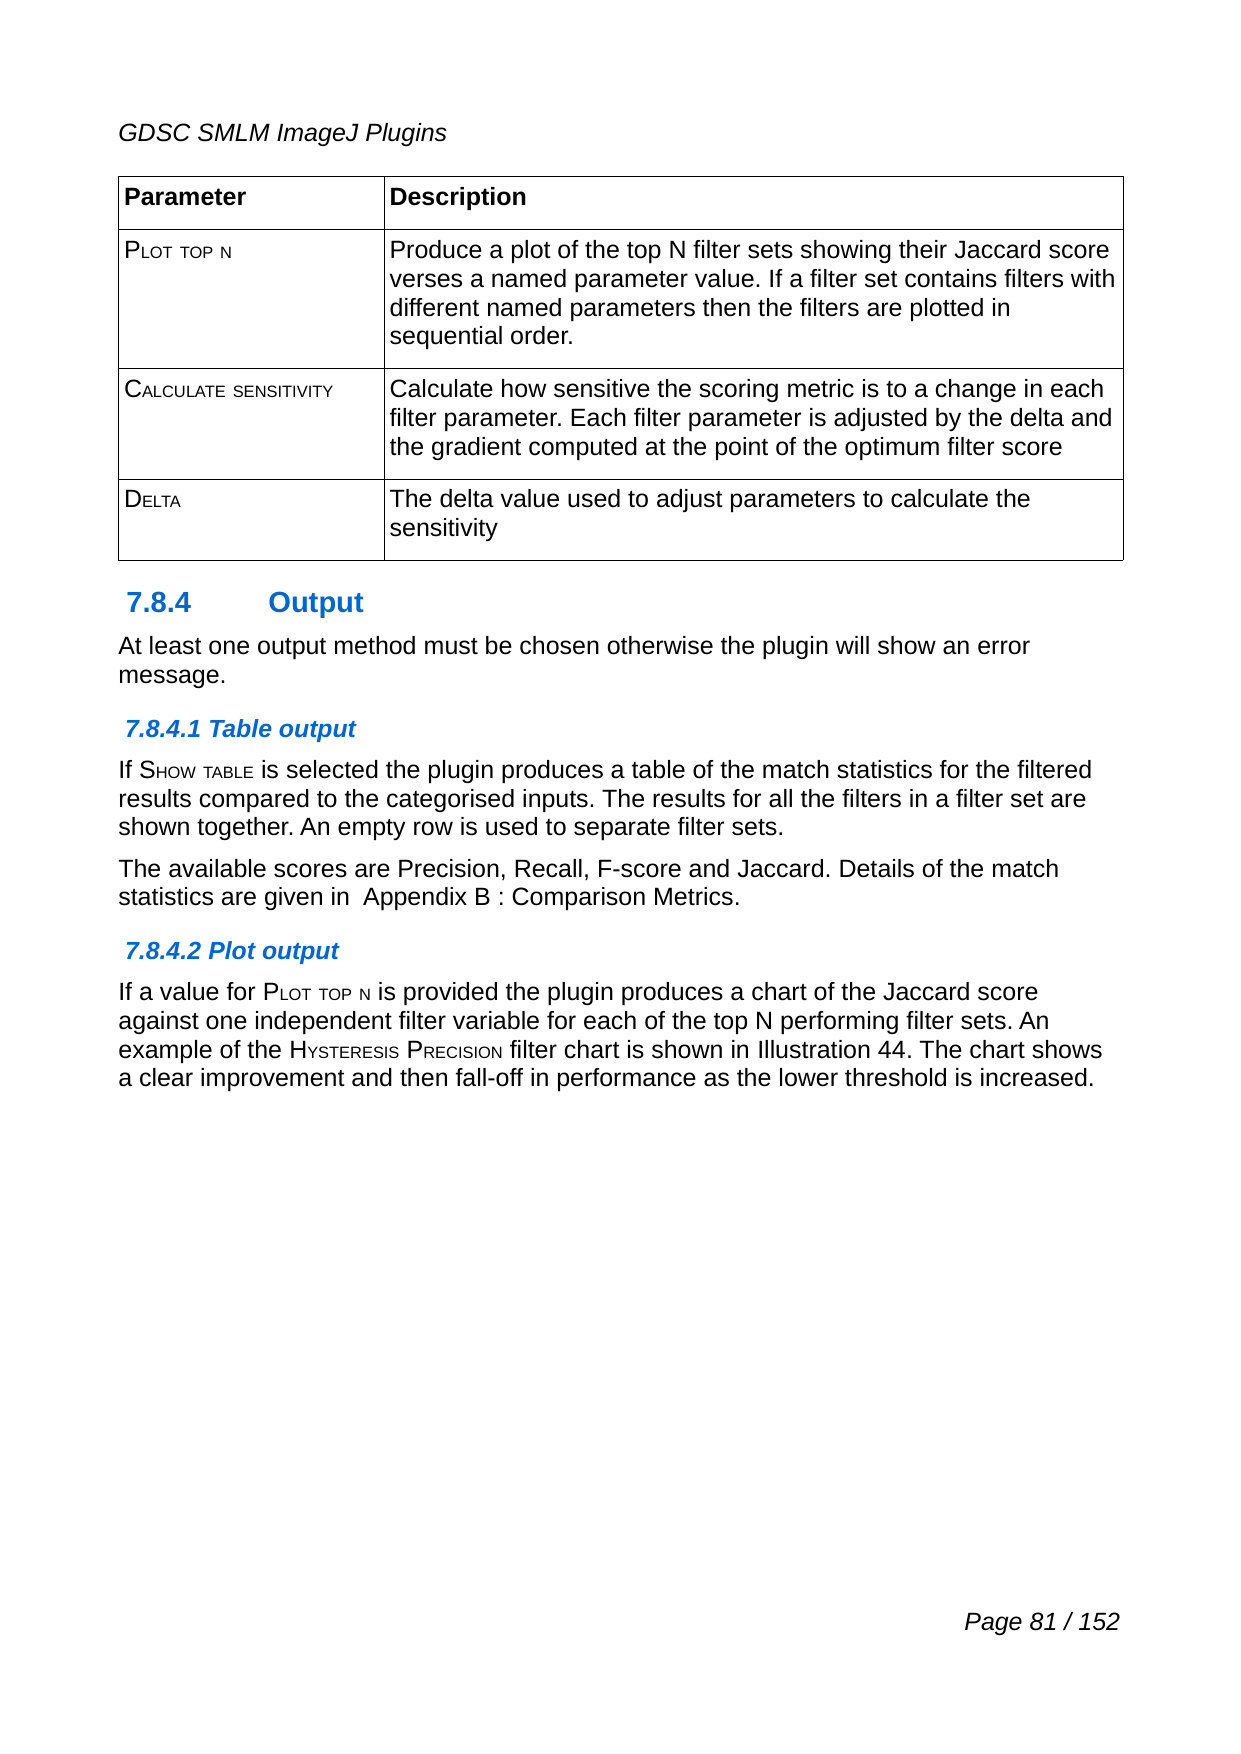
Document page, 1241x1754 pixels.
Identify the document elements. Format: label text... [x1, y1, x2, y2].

text If a value for Plot top n is provided the plugin produces a chart of the Jaccard score against one independent filter variable for each of the top N performing filter sets. An example of the Hysteresis Precision filter chart is shown in Illustration 44. The chart shows a clear improvement and then fall-off in performance as the lower threshold is increased. [118, 977, 1122, 1092]
table_header Description [385, 177, 1123, 229]
table_cell Delta [119, 480, 384, 560]
table_cell Calculate how sensitive the scoring metric is to a change in each filter parameter. Each filter parameter is adjusted by the delta and the gradient computed at the point of the optimum filter score [385, 369, 1123, 478]
subtitle Plot output [118, 936, 1122, 964]
table_cell Produce a plot of the top N filter sets showing their Jaccard score verses a named parameter value. If a filter set contains filters with different named parameters then the filters are plotted in sequential order. [385, 230, 1123, 368]
table_cell Plot top n [119, 230, 384, 368]
subtitle Output [118, 585, 1122, 619]
text At least one output method must be chosen otherwise the plugin will show an error message. [118, 631, 1122, 689]
text The available scores are Precision, Recall, F-score and Jaccard. Details of the match statistics are given in Appendix B : Comparison Metrics. [118, 853, 1122, 911]
text If Show table is selected the plugin produces a table of the match statistics for the filtered results compared to the categorised inputs. The results for all the filters in a filter set are shown together. An empty row is used to separate filter sets. [118, 755, 1122, 841]
table_header Parameter [119, 177, 384, 229]
subtitle Table output [118, 714, 1122, 742]
table_cell The delta value used to adjust parameters to calculate the sensitivity [385, 480, 1123, 560]
table_cell Calculate sensitivity [119, 369, 384, 478]
